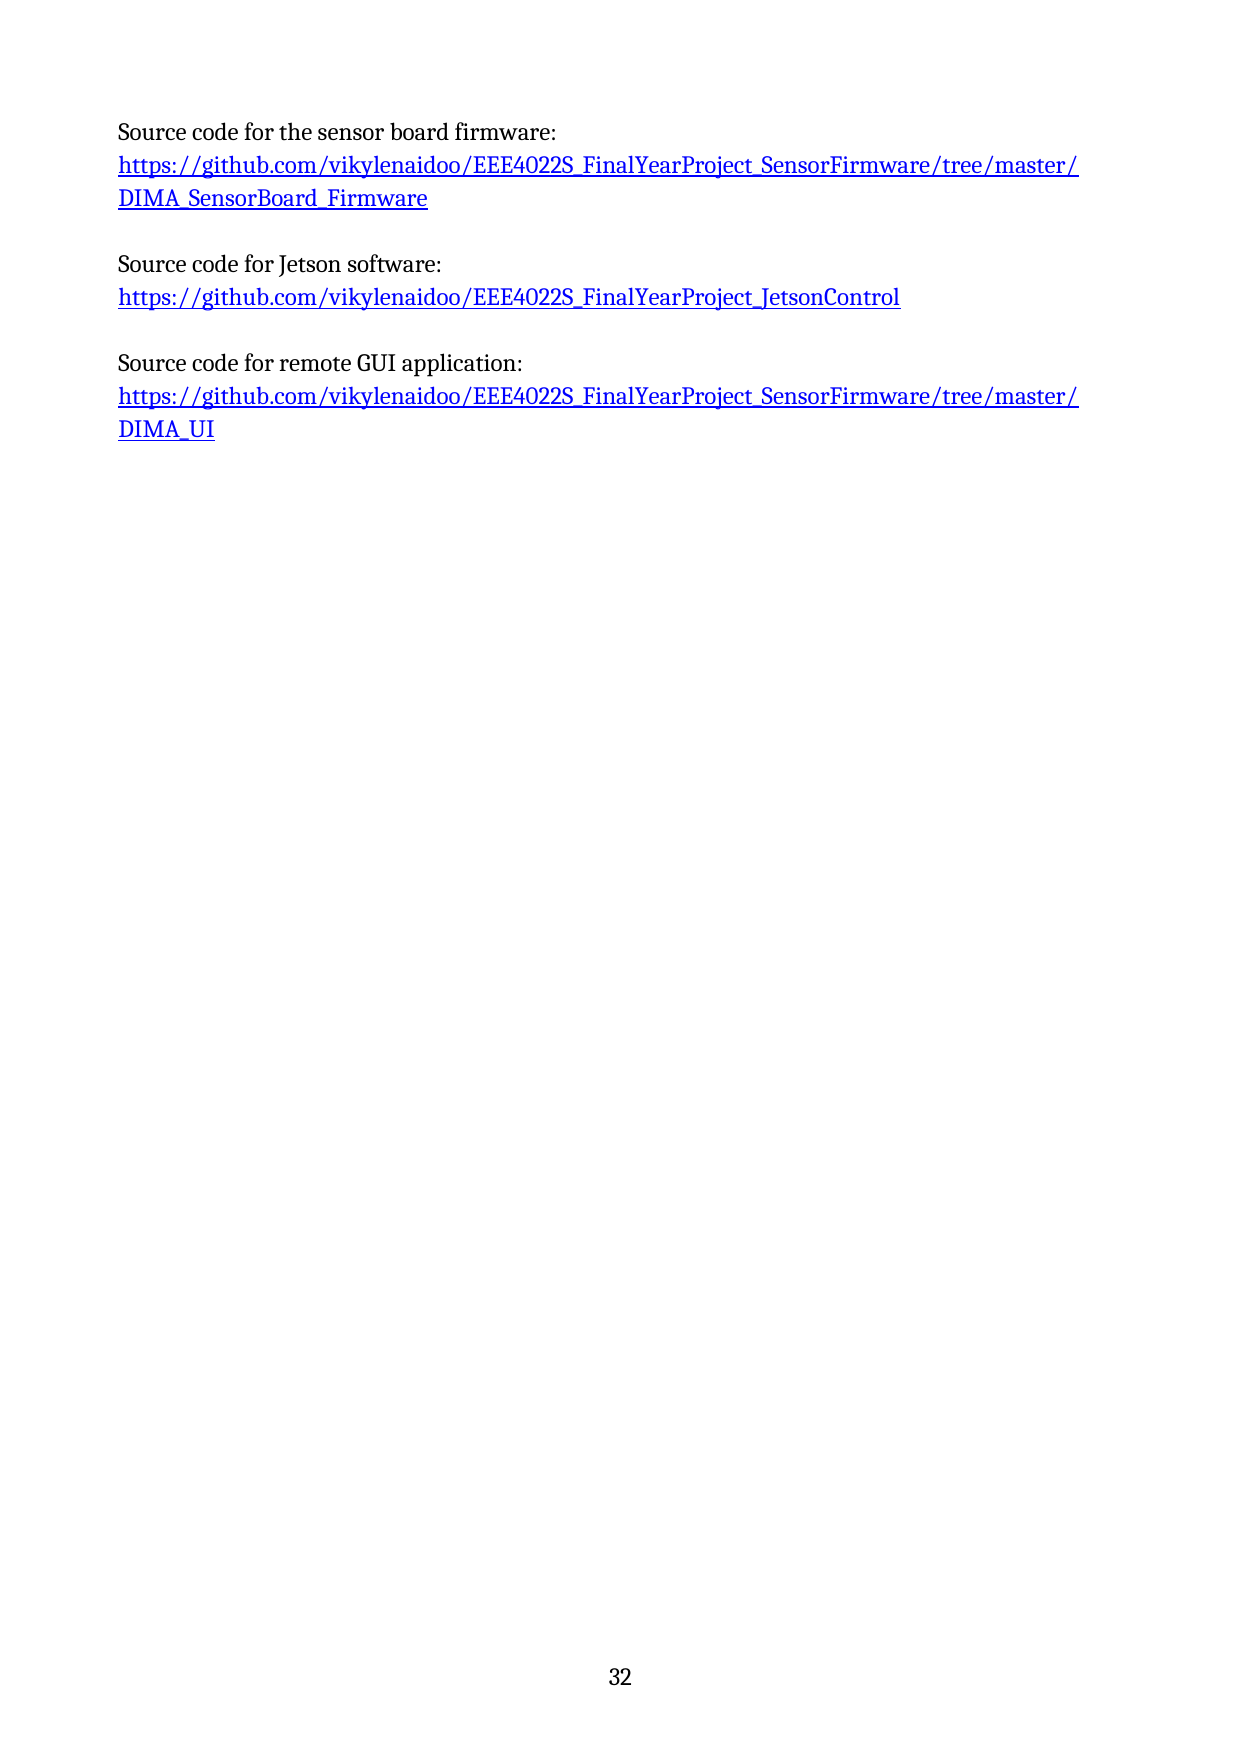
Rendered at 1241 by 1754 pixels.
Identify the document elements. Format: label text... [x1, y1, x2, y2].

text Source code for remote GUI application: [118, 349, 1122, 378]
text Source code for the sensor board firmware: https://github.com/vikylenaidoo/EEE4022S_FinalYearProject_SensorFirmware/tree/master/DIMA_SensorBoard_Firmware [118, 118, 1122, 213]
text Source code for Jetson software: [118, 250, 1122, 279]
text https://github.com/vikylenaidoo/EEE4022S_FinalYearProject_SensorFirmware/tree/master/DIMA_UI [118, 382, 1122, 444]
text https://github.com/vikylenaidoo/EEE4022S_FinalYearProject_JetsonControl [118, 283, 1122, 312]
